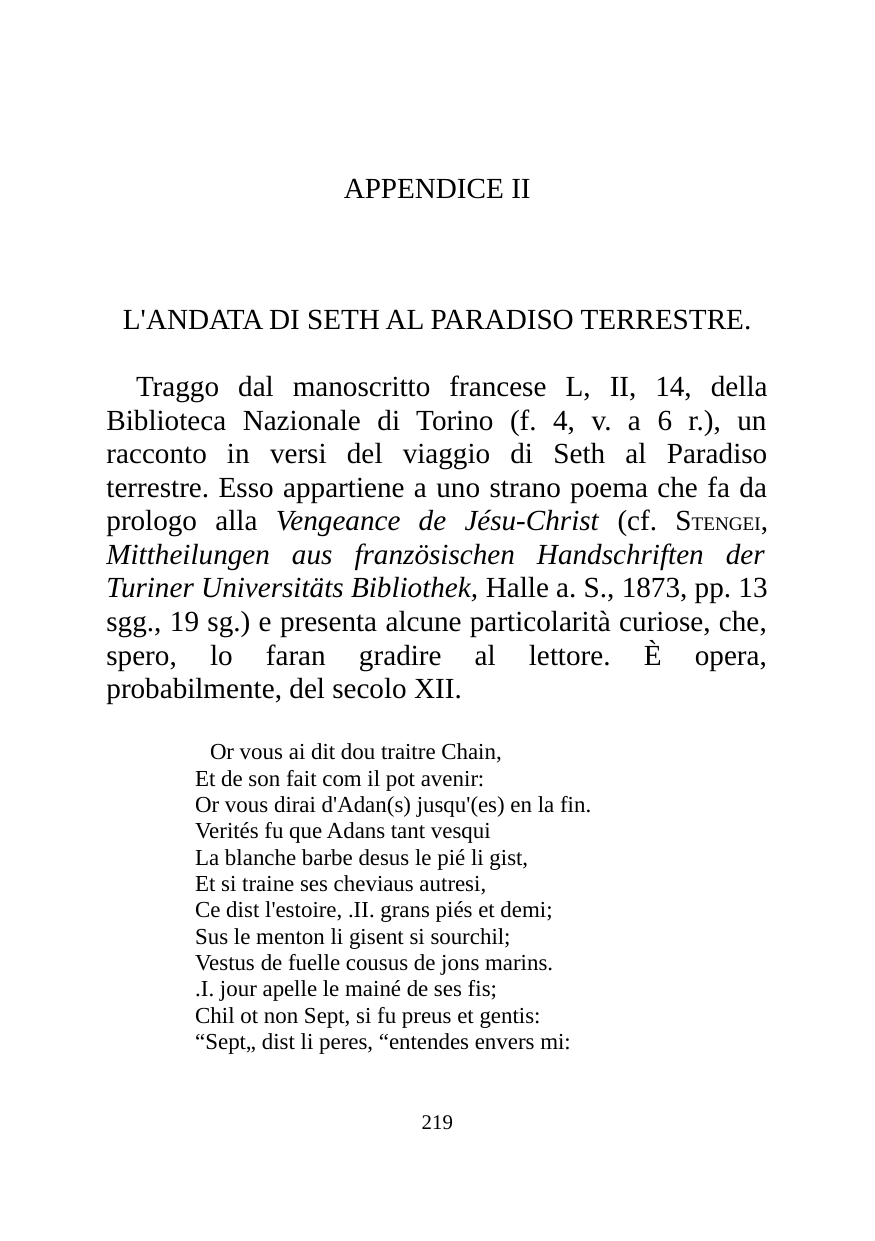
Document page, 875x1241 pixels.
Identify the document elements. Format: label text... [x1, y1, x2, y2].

text Chil ot non Sept, si fu preus et gentis: [195, 1002, 768, 1028]
text Vestus de fuelle cousus de jons marins. [195, 949, 768, 976]
text L'ANDATA DI SETH AL PARADISO TERRESTRE. [106, 302, 768, 336]
text .I. jour apelle le mainé de ses fis; [195, 976, 768, 1002]
text Or vous ai dit dou traitre Chain, [210, 738, 768, 765]
text La blanche barbe desus le pié li gist, [195, 844, 768, 870]
text Ce dist l'estoire, .II. grans piés et demi; [195, 896, 768, 923]
text Or vous dirai d'Adan(s) jusqu'(es) en la fin. [195, 791, 768, 817]
text Sus le menton li gisent si sourchil; [195, 923, 768, 949]
subtitle APPENDICE II [106, 171, 768, 205]
text Et si traine ses cheviaus autresi, [195, 870, 768, 896]
text “Sept„ dist li peres, “entendes envers mi: [195, 1028, 768, 1054]
text Verités fu que Adans tant vesqui [195, 817, 768, 844]
text Traggo dal manoscritto francese L, II, 14, della Biblioteca Nazionale di Torino (f. 4, v. a 6 r.), un racconto in versi del viaggio di Seth al Paradiso terrestre. Esso appartiene a uno strano poema che fa da prologo alla Vengeance de Jésu-Christ (cf. Stengei, Mittheilungen aus französischen Handschriften der Turiner Universitäts Bibliothek, Halle a. S., 1873, pp. 13 sgg., 19 sg.) e presenta alcune particolarità curiose, che, spero, lo faran gradire al lettore. È opera, probabilmente, del secolo XII. [106, 369, 768, 705]
text Et de son fait com il pot avenir: [195, 765, 768, 791]
